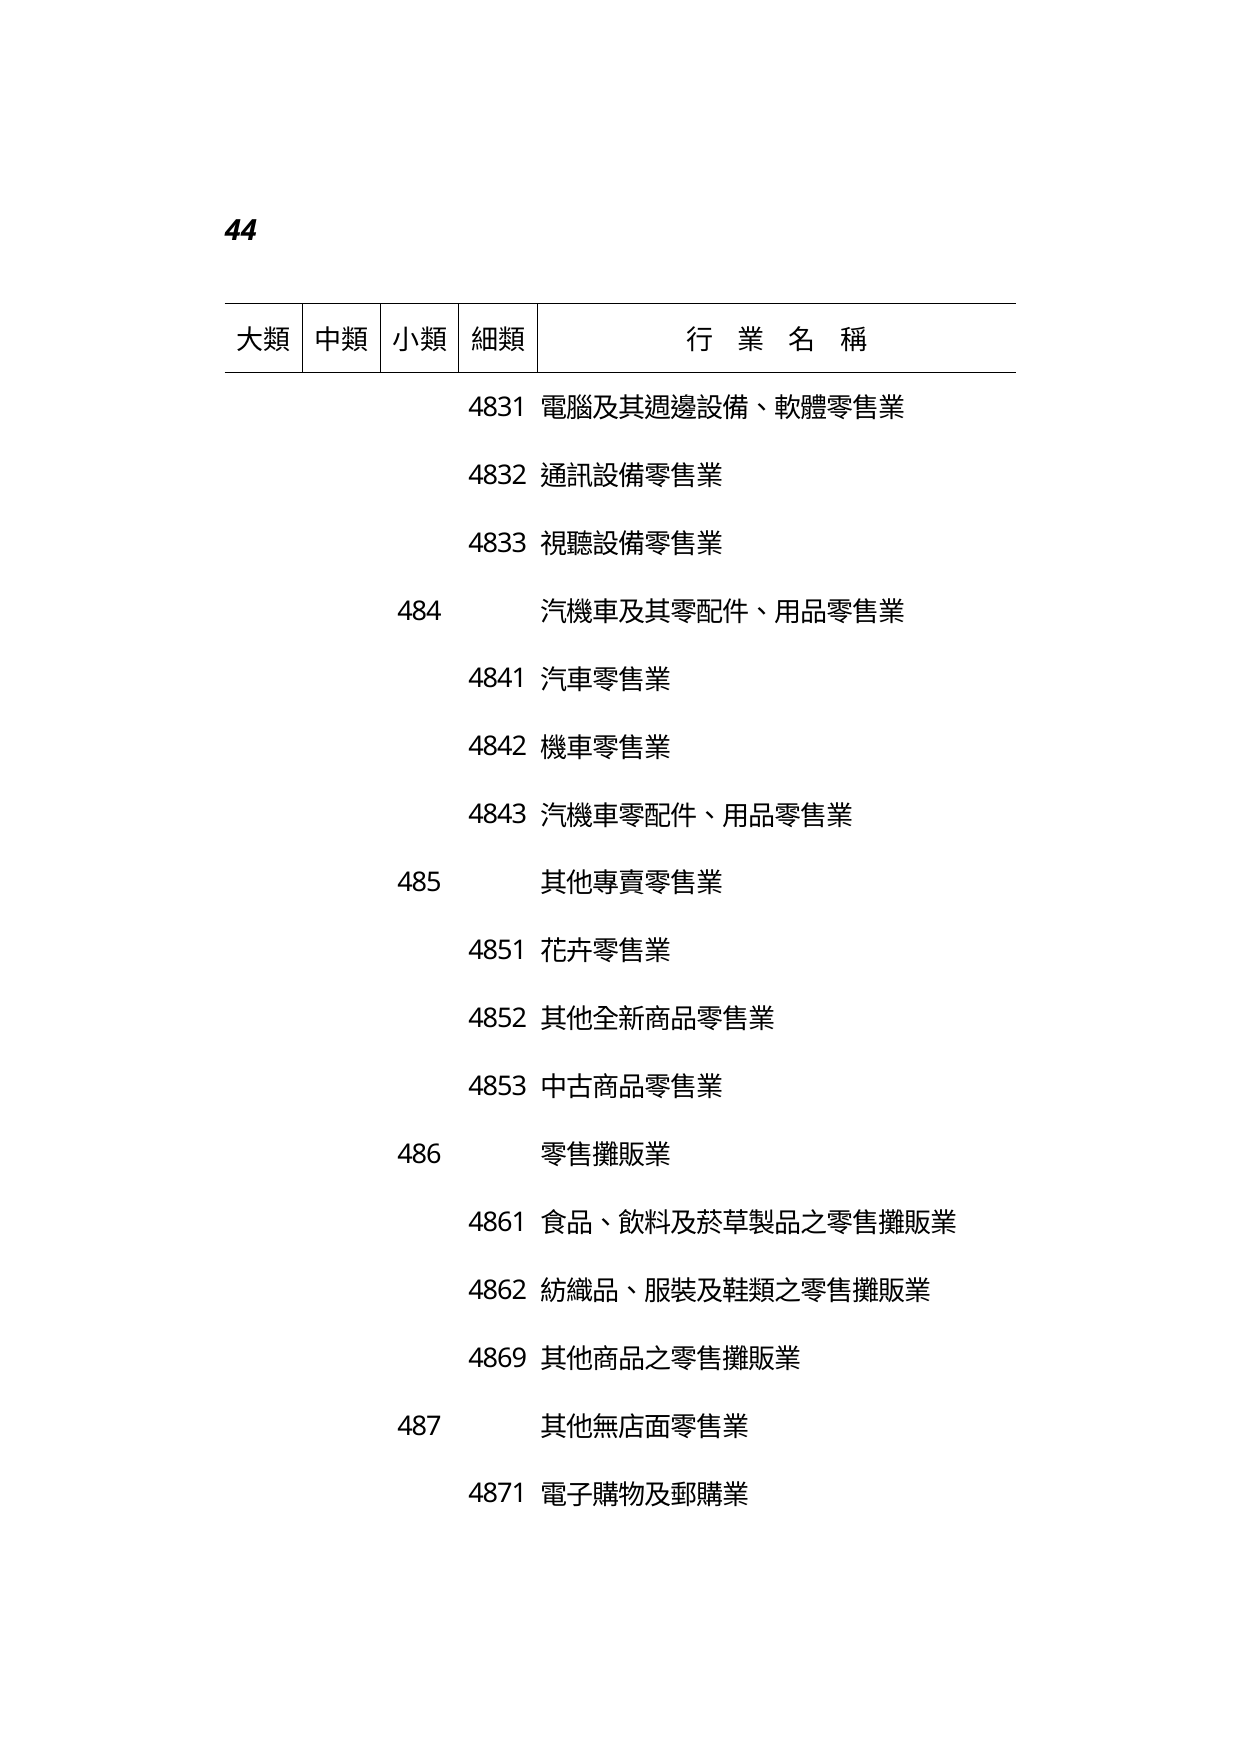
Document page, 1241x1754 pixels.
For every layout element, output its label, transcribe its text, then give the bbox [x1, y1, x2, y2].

table_cell 零售攤販業 [537, 1119, 1016, 1187]
table_cell [303, 1119, 381, 1187]
table_cell [303, 440, 381, 508]
table_cell 4842 [459, 711, 537, 779]
table_cell [459, 847, 537, 915]
table_cell [303, 983, 381, 1051]
table_cell [381, 1255, 459, 1323]
table_cell [303, 1187, 381, 1255]
table_cell [225, 576, 303, 643]
table_cell [303, 847, 381, 915]
table_cell [381, 508, 459, 576]
table_cell [381, 983, 459, 1051]
table_cell [459, 576, 537, 643]
table_cell [225, 1391, 303, 1458]
table_cell [459, 1119, 537, 1187]
table_cell 其他無店面零售業 [537, 1391, 1016, 1458]
table_cell 4853 [459, 1051, 537, 1119]
table_cell [225, 711, 303, 779]
table_cell 4851 [459, 915, 537, 983]
table_cell [303, 711, 381, 779]
table_cell 4831 [459, 373, 537, 440]
table_cell [225, 440, 303, 508]
table_cell [303, 1459, 381, 1526]
table_cell 機車零售業 [537, 711, 1016, 779]
table_cell [303, 915, 381, 983]
table_cell [303, 508, 381, 576]
table_cell 其他專賣零售業 [537, 847, 1016, 915]
table_cell 4869 [459, 1323, 537, 1391]
table_cell 電腦及其週邊設備、軟體零售業 [537, 373, 1016, 440]
table_cell [381, 1051, 459, 1119]
table_cell [303, 1323, 381, 1391]
table_cell [381, 711, 459, 779]
table_cell 汽機車及其零配件、用品零售業 [537, 576, 1016, 643]
table_cell [381, 779, 459, 847]
table_cell 汽機車零配件、用品零售業 [537, 779, 1016, 847]
table_cell [381, 915, 459, 983]
table_cell 4841 [459, 644, 537, 711]
table_cell [225, 779, 303, 847]
table_header 中類 [303, 304, 380, 372]
table_cell [303, 1391, 381, 1458]
table_cell [225, 644, 303, 711]
table_cell [303, 1051, 381, 1119]
table_cell [225, 915, 303, 983]
table_cell 花卉零售業 [537, 915, 1016, 983]
table_cell 其他商品之零售攤販業 [537, 1323, 1016, 1391]
table_cell 485 [381, 847, 459, 915]
table_cell 4852 [459, 983, 537, 1051]
table_header 行 業 名 稱 [538, 304, 1016, 372]
table_cell 汽車零售業 [537, 644, 1016, 711]
table_cell [381, 1187, 459, 1255]
table_cell 電子購物及郵購業 [537, 1459, 1016, 1526]
table_cell [225, 1459, 303, 1526]
table_cell [225, 847, 303, 915]
table_cell [225, 1255, 303, 1323]
table_cell 4871 [459, 1459, 537, 1526]
table_cell [303, 373, 381, 440]
table_cell 486 [381, 1119, 459, 1187]
table_cell 視聽設備零售業 [537, 508, 1016, 576]
table_cell [381, 440, 459, 508]
table_cell 其他全新商品零售業 [537, 983, 1016, 1051]
table_cell [381, 1323, 459, 1391]
table_header 大類 [225, 304, 302, 372]
table_cell 紡織品、服裝及鞋類之零售攤販業 [537, 1255, 1016, 1323]
table_header 小類 [381, 304, 458, 372]
table_cell [225, 1119, 303, 1187]
table_cell 中古商品零售業 [537, 1051, 1016, 1119]
table_cell [459, 1391, 537, 1458]
table_cell [381, 373, 459, 440]
table_cell 4861 [459, 1187, 537, 1255]
table_cell [225, 373, 303, 440]
table_cell 4832 [459, 440, 537, 508]
table_cell 487 [381, 1391, 459, 1458]
table_cell 4843 [459, 779, 537, 847]
table_cell [225, 1051, 303, 1119]
table_cell 食品、飲料及菸草製品之零售攤販業 [537, 1187, 1016, 1255]
table_header 細類 [459, 304, 537, 372]
table_cell [225, 1323, 303, 1391]
table_cell 4862 [459, 1255, 537, 1323]
table_cell [225, 1187, 303, 1255]
table_cell [225, 983, 303, 1051]
table_cell [303, 576, 381, 643]
table_cell [303, 1255, 381, 1323]
table_cell 4833 [459, 508, 537, 576]
table_cell [381, 1459, 459, 1526]
table_cell 484 [381, 576, 459, 643]
table_cell [303, 644, 381, 711]
table_cell [303, 779, 381, 847]
table_cell 通訊設備零售業 [537, 440, 1016, 508]
table_cell [381, 644, 459, 711]
table_cell [225, 508, 303, 576]
